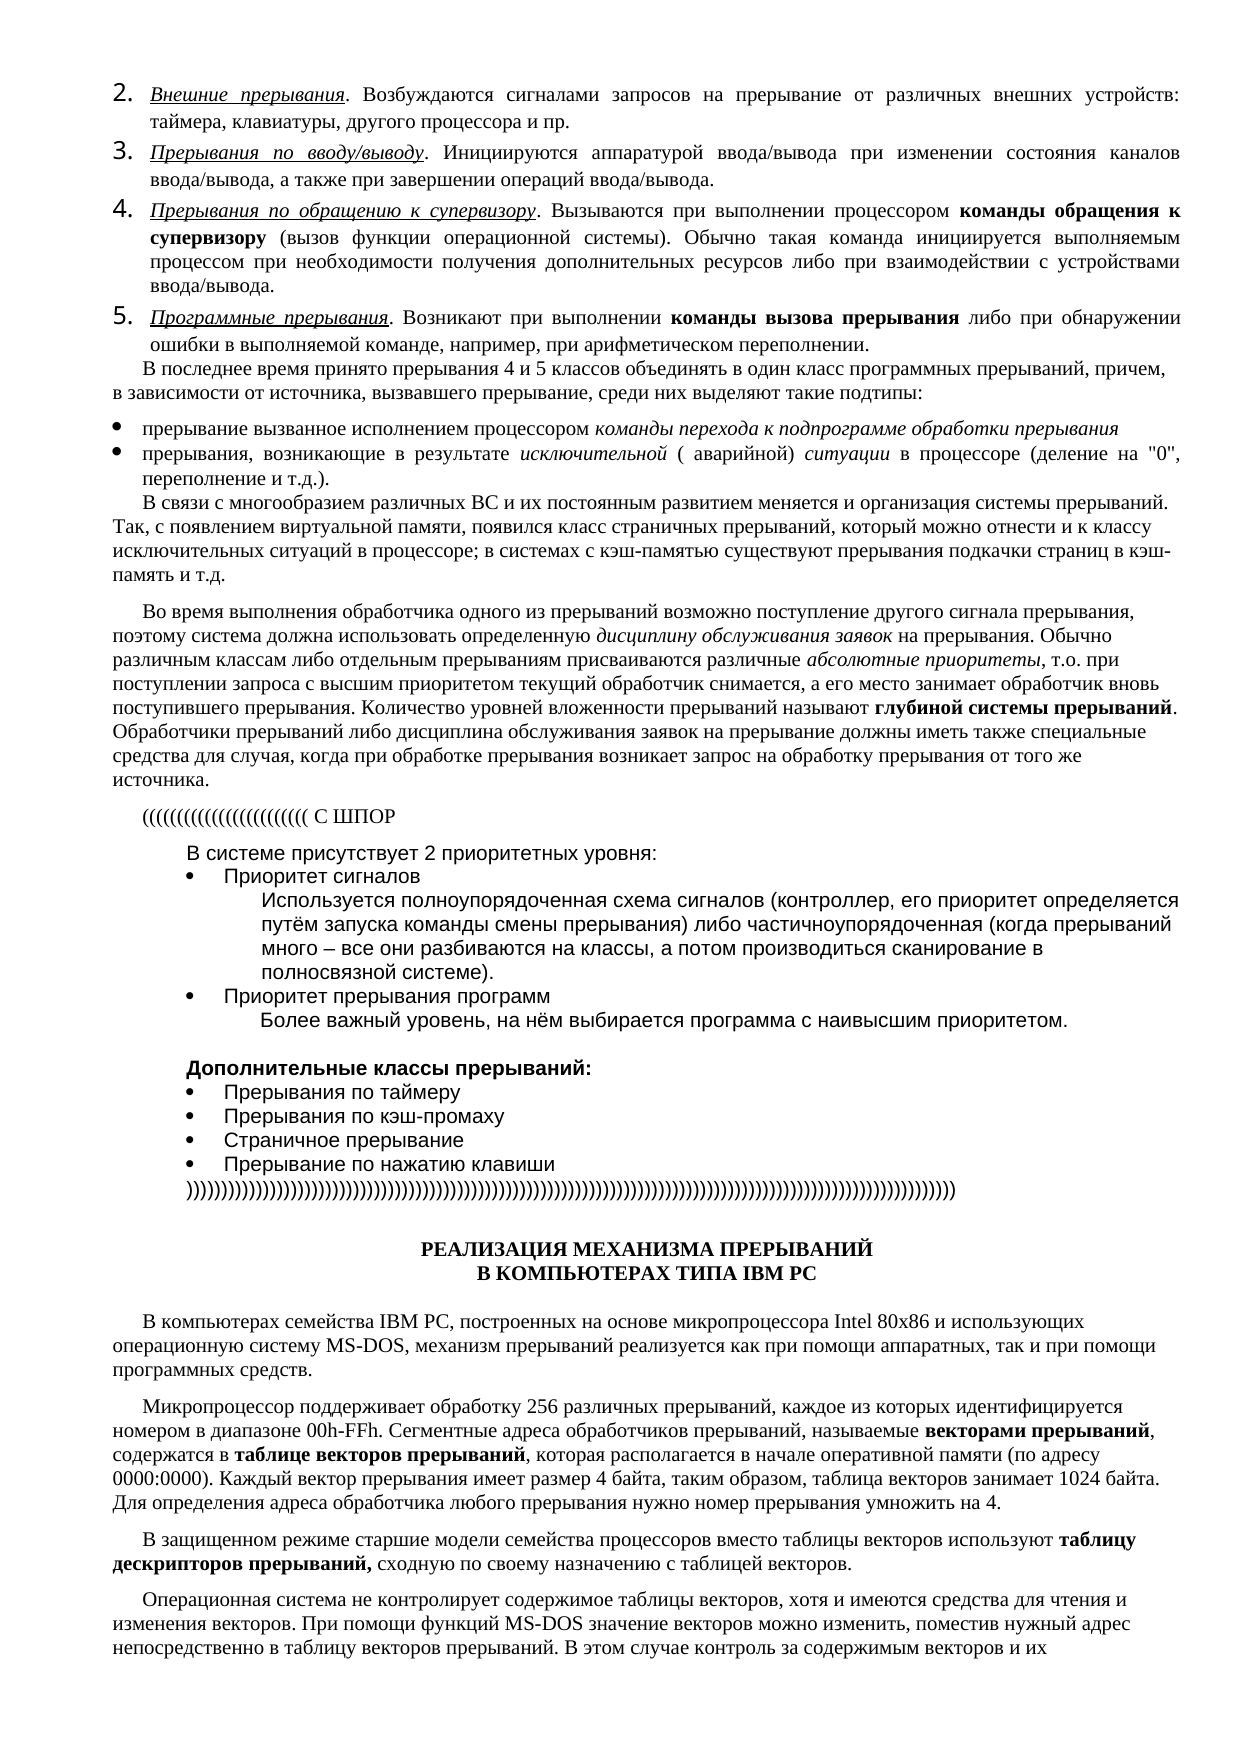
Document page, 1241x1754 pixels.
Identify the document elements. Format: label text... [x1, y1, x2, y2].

list Прерывания по таймеру [186, 1080, 1181, 1104]
list Прерывания по обращению к супервизору. Вызываются при выполнении процессором команды обращения к супервизору (вызов функции операционной системы). Обычно такая команда инициируется выполняемым процессом при необходимости получения дополнительных ресурсов либо при взаимодействии с устройствами ввода/вывода. [112, 191, 1181, 297]
list Прерывание по нажатию клавиши [186, 1152, 1181, 1176]
text Микропроцессор поддерживает обработку 256 различных прерываний, каждое из которых идентифицируется номером в диапазоне 00h-FFh. Сегментные адреса обработчиков прерываний, называемые векторами прерываний, содержатся в таблице векторов прерываний, которая располагается в начале оперативной памяти (по адресу 0000:0000). Каждый вектор прерывания имеет размер 4 байта, таким образом, таблица векторов занимает 1024 байта. Для определения адреса обработчика любого прерывания нужно номер прерывания умножить на 4. [112, 1394, 1181, 1514]
text В компьютерах семейства IBM PС, построенных на основе микропроцессора Intel 80x86 и использующих операционную систему MS-DOS, механизм прерываний реализуется как при помощи аппаратных, так и при помощи программных средств. [112, 1309, 1181, 1381]
text (((((((((((((((((((((((( С ШПОР [112, 804, 1181, 828]
text В защищенном режиме старшие модели семейства процессоров вместо таблицы векторов используют таблицу дескрипторов прерываний, сходную по своему назначению с таблицей векторов. [112, 1527, 1181, 1575]
text ))))))))))))))))))))))))))))))))))))))))))))))))))))))))))))))))))))))))))))))))))))))))))))))))))))))))))))))) [186, 1176, 1181, 1200]
text Дополнительные классы прерываний: [112, 1056, 1181, 1080]
text В связи с многообразием различных ВС и их постоянным развитием меняется и организация системы прерываний. Так, с появлением виртуальной памяти, появился класс страничных прерываний, который можно отнести и к классу исключительных ситуаций в процессоре; в системах с кэш-памятью существуют прерывания подкачки страниц в кэш-память и т.д. [112, 490, 1181, 586]
list Приоритет сигналов [186, 864, 1181, 888]
list Прерывания по вводу/выводу. Инициируются аппаратурой ввода/вывода при изменении состояния каналов ввода/вывода, а также при завершении операций ввода/вывода. [112, 133, 1181, 191]
text Операционная система не контролирует содержимое таблицы векторов, хотя и имеются средства для чтения и изменения векторов. При помощи функций MS-DOS значение векторов можно изменить, поместив нужный адрес непосредственно в таблицу векторов прерываний. В этом случае контроль за содержимым векторов и их [112, 1587, 1181, 1659]
text В системе присутствует 2 приоритетных уровня: [186, 840, 1181, 864]
text РЕАЛИЗАЦИЯ МЕХАНИЗМА ПРЕРЫВАНИЙ [112, 1237, 1181, 1261]
text В КОМПЬЮТЕРАХ ТИПА IBM PC [112, 1261, 1181, 1285]
list прерывание вызванное исполнением процессором команды перехода к подпрограмме обработки прерывания [112, 416, 1181, 441]
list Приоритет прерывания программ [186, 984, 1181, 1008]
list Прерывания по кэш-промаху [186, 1104, 1181, 1128]
list Программные прерывания. Возникают при выполнении команды вызова прерывания либо при обнаружении ошибки в выполняемой команде, например, при арифметическом переполнении. [112, 297, 1181, 356]
text Более важный уровень, на нём выбирается программа с наивысшим приоритетом. [260, 1008, 1181, 1032]
text Используется полноупорядоченная схема сигналов (контроллер, его приоритет определяется путём запуска команды смены прерывания) либо частичноупорядоченная (когда прерываний много – все они разбиваются на классы, а потом производиться сканирование в полносвязной системе). [261, 888, 1181, 984]
list прерывания, возникающие в результате исключительной ( аварийной) ситуации в процессоре (деление на "0", переполнение и т.д.). [112, 441, 1181, 490]
text В последнее время принято прерывания 4 и 5 классов объединять в один класс программных прерываний, причем, в зависимости от источника, вызвавшего прерывание, среди них выделяют такие подтипы: [112, 356, 1181, 404]
list Внешние прерывания. Возбуждаются сигналами запросов на прерывание от различных внешних устройств: таймера, клавиатуры, другого процессора и пр. [112, 75, 1181, 133]
text Во время выполнения обработчика одного из прерываний возможно поступление другого сигнала прерывания, поэтому система должна использовать определенную дисциплину обслуживания заявок на прерывания. Обычно различным классам либо отдельным прерываниям присваиваются различные абсолютные приоритеты, т.о. при поступлении запроса с высшим приоритетом текущий обработчик снимается, а его место занимает обработчик вновь поступившего прерывания. Количество уровней вложенности прерываний называют глубиной системы прерываний. Обработчики прерываний либо дисциплина обслуживания заявок на прерывание должны иметь также специальные средства для случая, когда при обработке прерывания возникает запрос на обработку прерывания от того же источника. [112, 599, 1181, 791]
list Страничное прерывание [186, 1128, 1181, 1152]
